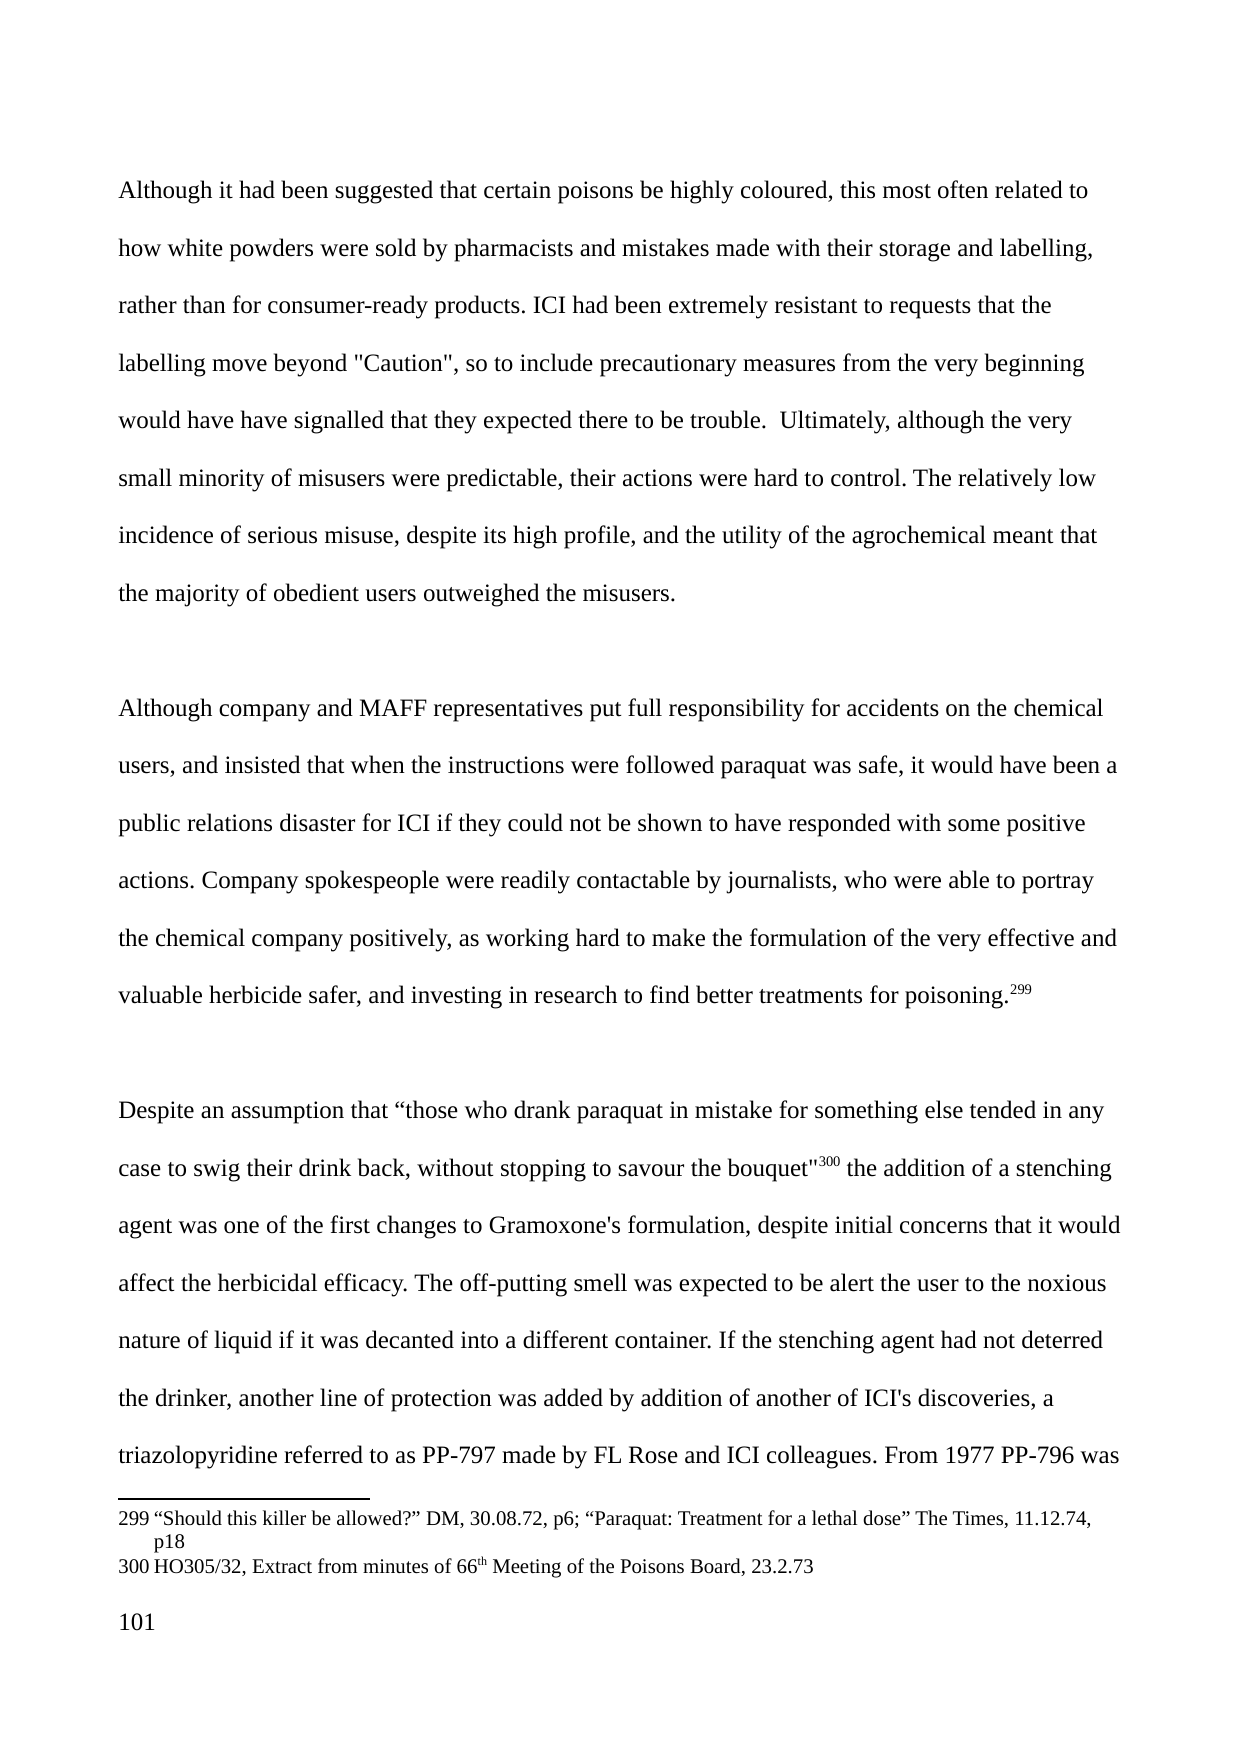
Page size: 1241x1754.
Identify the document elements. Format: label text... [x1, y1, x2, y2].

text “Should this killer be allowed?” DM, 30.08.72, p6; “Paraquat: Treatment for a lethal dose” The Times, 11.12.74, p18 [118, 1505, 1122, 1553]
text Although it had been suggested that certain poisons be highly coloured, this most often related to how white powders were sold by pharmacists and mistakes made with their storage and labelling, rather than for consumer-ready products. ICI had been extremely resistant to requests that the labelling move beyond "Caution", so to include precautionary measures from the very beginning would have have signalled that they expected there to be trouble. Ultimately, although the very small minority of misusers were predictable, their actions were hard to control. The relatively low incidence of serious misuse, despite its high profile, and the utility of the agrochemical meant that the majority of obedient users outweighed the misusers. [118, 176, 1122, 607]
text Despite an assumption that “those who drank paraquat in mistake for something else tended in any case to swig their drink back, without stopping to savour the bouquet" the addition of a stenching agent was one of the first changes to Gramoxone's formulation, despite initial concerns that it would affect the herbicidal efficacy. The off-putting smell was expected to be alert the user to the noxious nature of liquid if it was decanted into a different container. If the stenching agent had not deterred the drinker, another line of protection was added by addition of another of ICI's discoveries, a triazolopyridine referred to as PP-797 made by FL Rose and ICI colleagues. From 1977 PP-796 was [118, 1096, 1122, 1469]
text Although company and MAFF representatives put full responsibility for accidents on the chemical users, and insisted that when the instructions were followed paraquat was safe, it would have been a public relations disaster for ICI if they could not be shown to have responded with some positive actions. Company spokespeople were readily contactable by journalists, who were able to portray the chemical company positively, as working hard to make the formulation of the very effective and valuable herbicide safer, and investing in research to find better treatments for poisoning. [118, 693, 1122, 1009]
text HO305/32, Extract from minutes of 66th Meeting of the Poisons Board, 23.2.73 [118, 1553, 1122, 1578]
